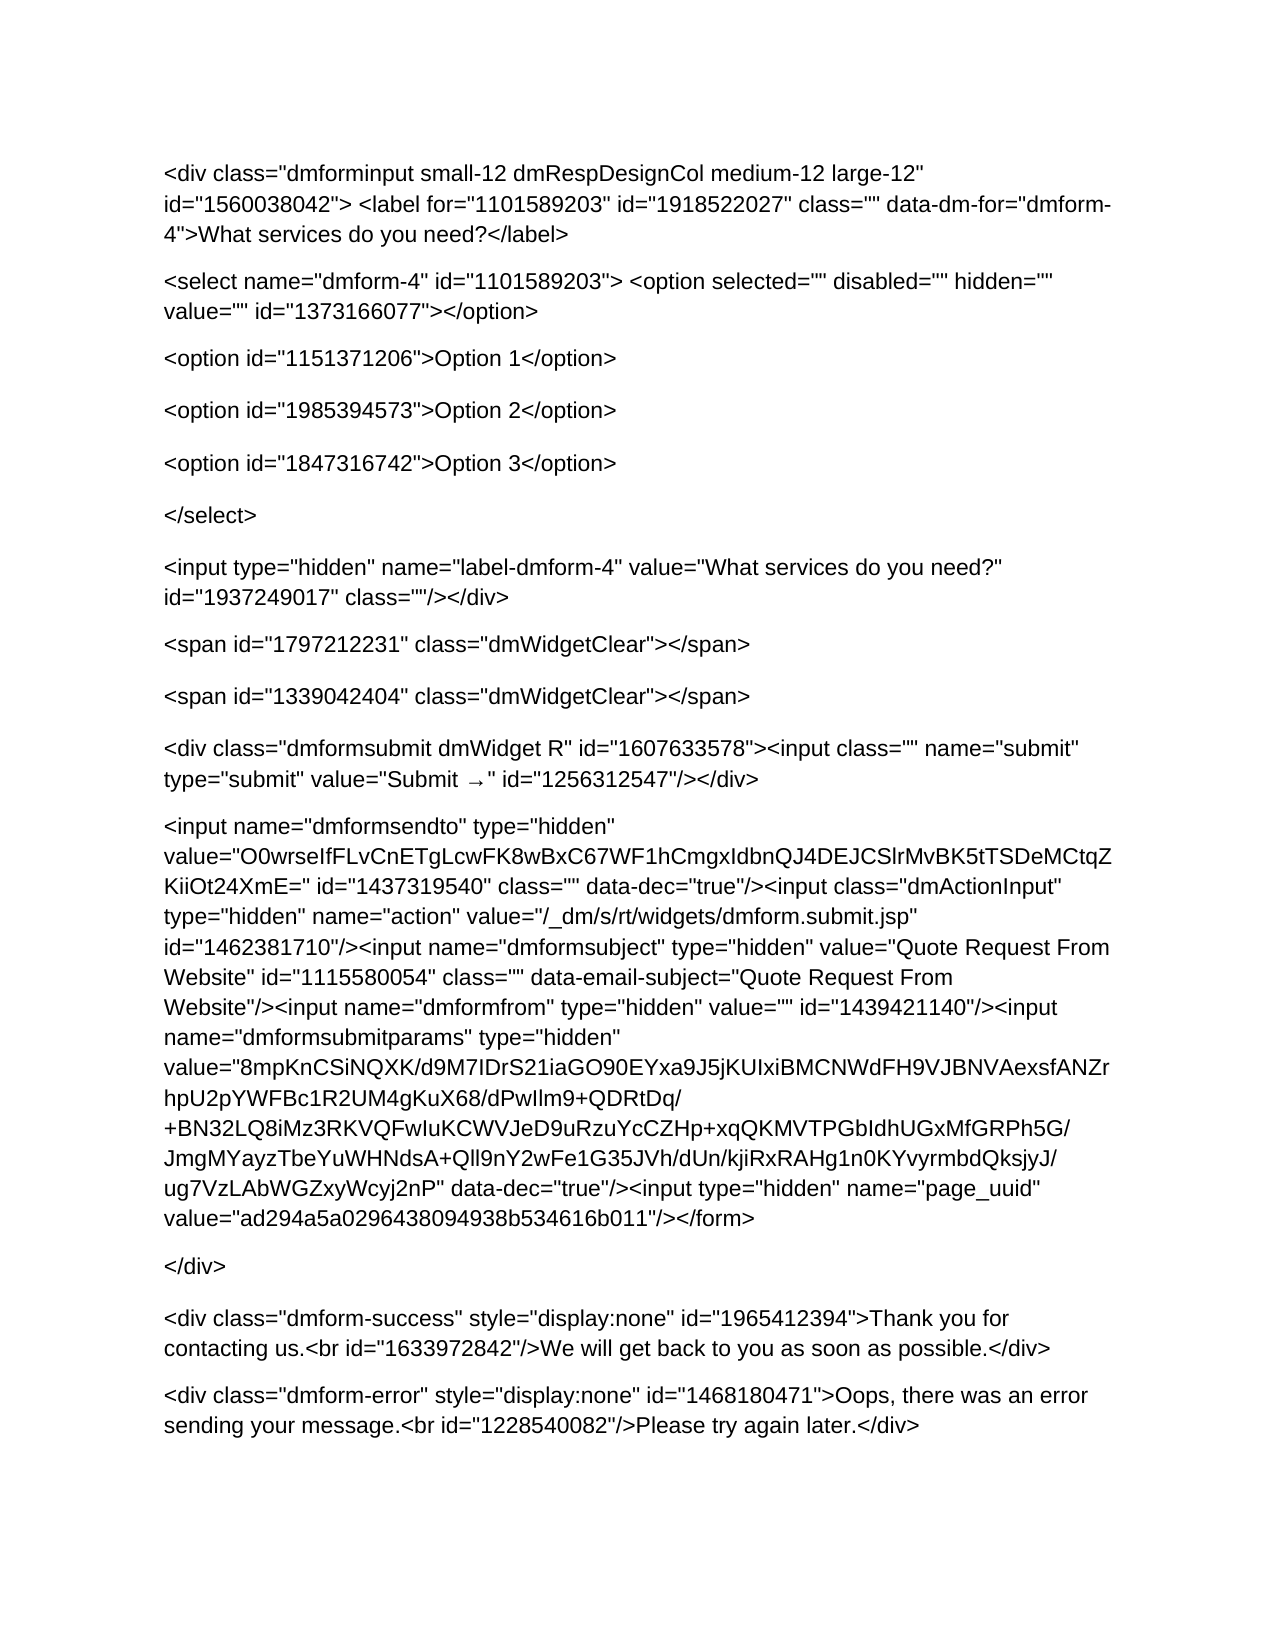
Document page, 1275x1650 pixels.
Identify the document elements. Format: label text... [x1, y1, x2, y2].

table_cell <input type="hidden" name="label-dmform-4" value="What services do you need?" id="1937249017" class=""/></div> [153, 543, 1125, 621]
table_cell <option id="1985394573">Option 2</option> [153, 387, 1125, 439]
table_cell <span id="1339042404" class="dmWidgetClear"></span> [153, 673, 1125, 725]
table_cell </div> [153, 1242, 1125, 1294]
table_cell <option id="1151371206">Option 1</option> [153, 335, 1125, 387]
table_cell <div class="dmforminput small-12 dmRespDesignCol medium-12 large-12" id="1560038042"> <label for="1101589203" id="1918522027" class="" data-dm-for="dmform-4">What services do you need?</label> [153, 150, 1125, 258]
table_cell <select name="dmform-4" id="1101589203"> <option selected="" disabled="" hidden="" value="" id="1373166077"></option> [153, 258, 1125, 335]
table_cell <input name="dmformsendto" type="hidden" value="O0wrseIfFLvCnETgLcwFK8wBxC67WF1hCmgxIdbnQJ4DEJCSlrMvBK5tTSDeMCtqZKiiOt24XmE=" id="1437319540" class="" data-dec="true"/><input class="dmActionInput" type="hidden" name="action" value="/_dm/s/rt/widgets/dmform.submit.jsp" id="1462381710"/><input name="dmformsubject" type="hidden" value="Quote Request From Website" id="1115580054" class="" data-email-subject="Quote Request From Website"/><input name="dmformfrom" type="hidden" value="" id="1439421140"/><input name="dmformsubmitparams" type="hidden" value="8mpKnCSiNQXK/d9M7IDrS21iaGO90EYxa9J5jKUIxiBMCNWdFH9VJBNVAexsfANZrhpU2pYWFBc1R2UM4gKuX68/dPwIlm9+QDRtDq/+BN32LQ8iMz3RKVQFwIuKCWVJeD9uRzuYcCZHp+xqQKMVTPGbIdhUGxMfGRPh5G/JmgMYayzTbeYuWHNdsA+Qll9nY2wFe1G35JVh/dUn/kjiRxRAHg1n0KYvyrmbdQksjyJ/ug7VzLAbWGZxyWcyj2nP" data-dec="true"/><input type="hidden" name="page_uuid" value="ad294a5a0296438094938b534616b011"/></form> [153, 802, 1125, 1242]
table_cell <div class="dmform-error" style="display:none" id="1468180471">Oops, there was an error sending your message.<br id="1228540082"/>Please try again later.</div> [153, 1372, 1125, 1449]
table_cell <option id="1847316742">Option 3</option> [153, 439, 1125, 491]
table_cell <div class="dmform-success" style="display:none" id="1965412394">Thank you for contacting us.<br id="1633972842"/>We will get back to you as soon as possible.</div> [153, 1294, 1125, 1372]
table_cell <span id="1797212231" class="dmWidgetClear"></span> [153, 621, 1125, 673]
table_cell </select> [153, 491, 1125, 543]
table_cell <div class="dmformsubmit dmWidget R" id="1607633578"><input class="" name="submit" type="submit" value="Submit →" id="1256312547"/></div> [153, 725, 1125, 802]
